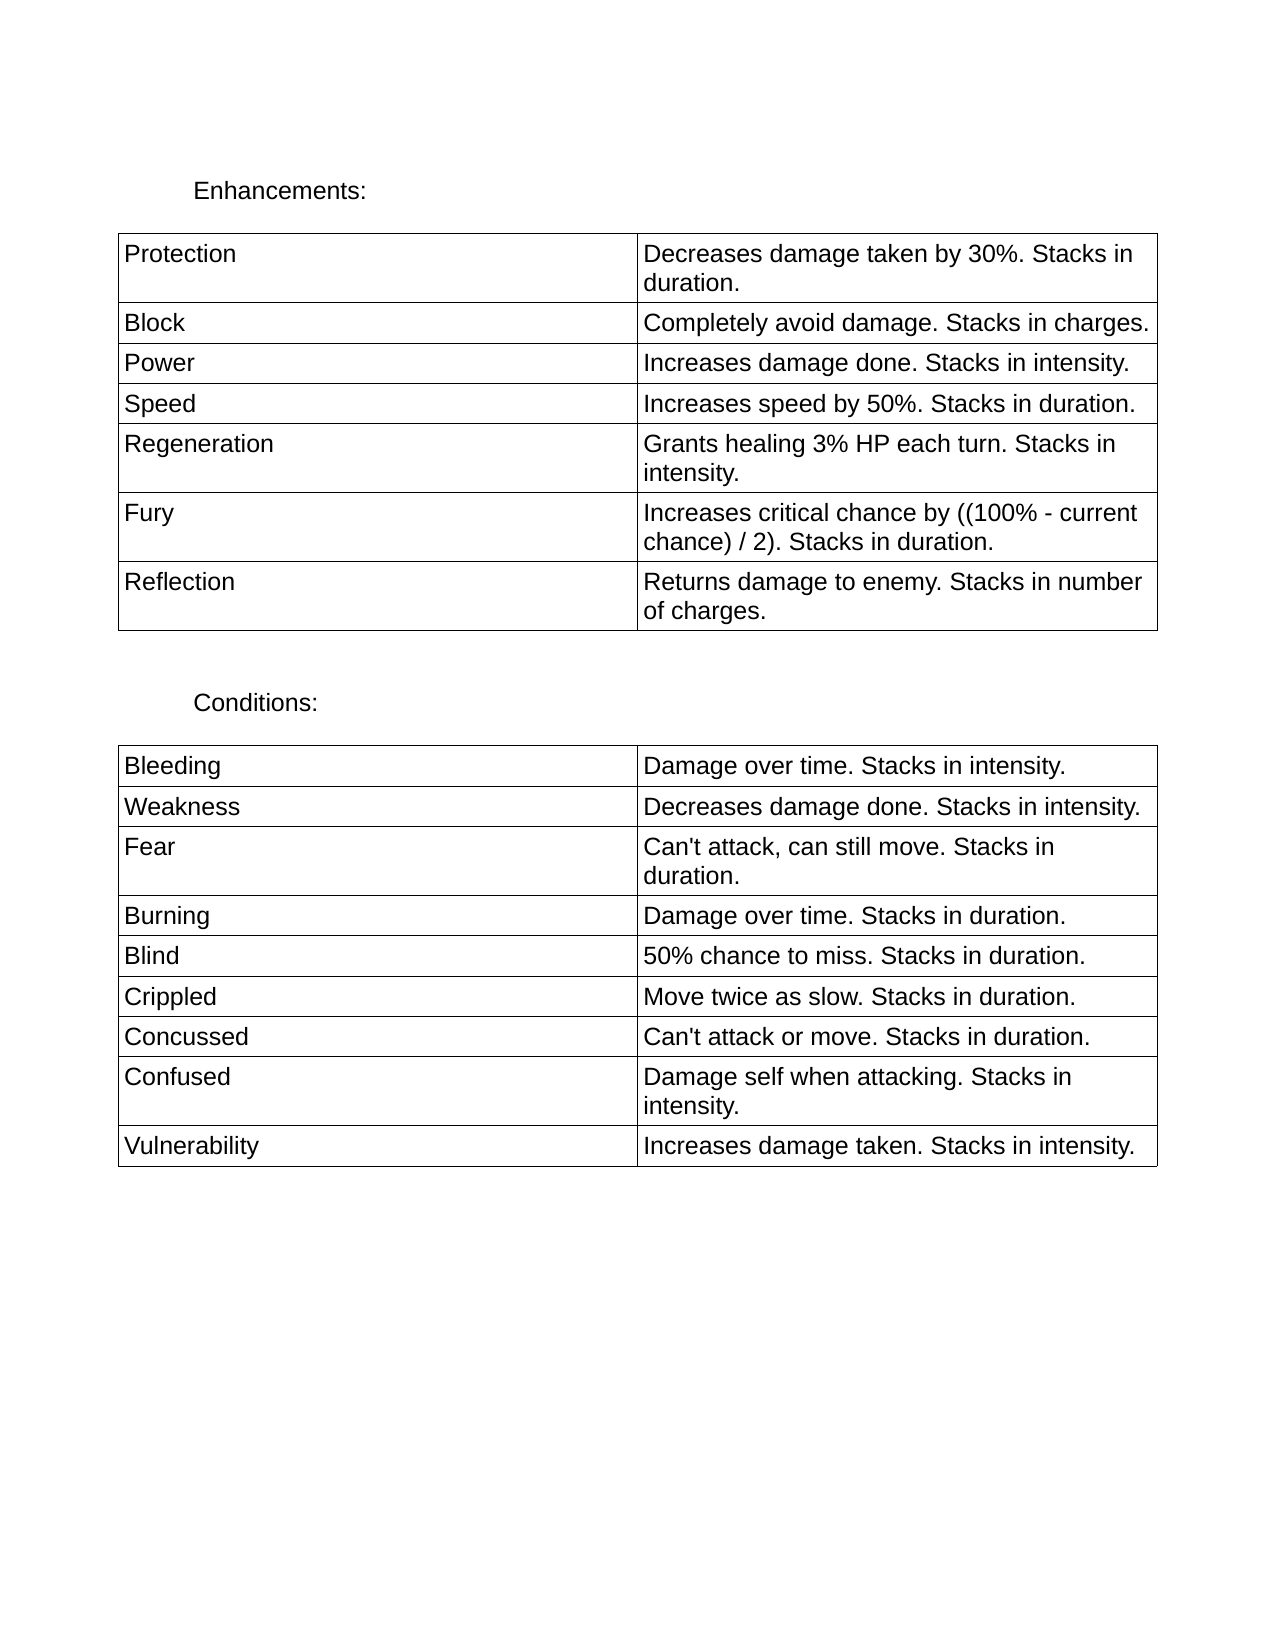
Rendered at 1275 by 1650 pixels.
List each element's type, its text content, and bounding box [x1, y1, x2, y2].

text Conditions: [118, 688, 1157, 717]
table_cell Damage self when attacking. Stacks in intensity. [638, 1057, 1157, 1125]
table_cell Can't attack, can still move. Stacks in duration. [638, 827, 1157, 895]
table_cell Power [119, 344, 637, 383]
table_cell Speed [119, 384, 637, 423]
table_cell Blind [119, 936, 637, 976]
table_cell Burning [119, 896, 637, 935]
table_cell Increases damage taken. Stacks in intensity. [638, 1126, 1157, 1166]
table_cell Reflection [119, 562, 637, 630]
table_cell Increases critical chance by ((100% - current chance) / 2). Stacks in duration. [638, 493, 1157, 561]
table_cell 50% chance to miss. Stacks in duration. [638, 936, 1157, 976]
table_cell Regeneration [119, 424, 637, 492]
table_cell Vulnerability [119, 1126, 637, 1166]
table_cell Fear [119, 827, 637, 895]
table_cell Can't attack or move. Stacks in duration. [638, 1017, 1157, 1056]
table_cell Damage over time. Stacks in duration. [638, 896, 1157, 935]
table_cell Weakness [119, 787, 637, 826]
table_cell Completely avoid damage. Stacks in charges. [638, 303, 1157, 342]
table_cell Fury [119, 493, 637, 561]
table_cell Increases speed by 50%. Stacks in duration. [638, 384, 1157, 423]
table_cell Move twice as slow. Stacks in duration. [638, 977, 1157, 1016]
table_cell Decreases damage done. Stacks in intensity. [638, 787, 1157, 826]
table_cell Returns damage to enemy. Stacks in number of charges. [638, 562, 1157, 630]
table_cell Crippled [119, 977, 637, 1016]
table_cell Increases damage done. Stacks in intensity. [638, 344, 1157, 383]
table_cell Concussed [119, 1017, 637, 1056]
table_header Bleeding [119, 746, 637, 786]
text Enhancements: [118, 176, 1157, 204]
table_header Protection [119, 234, 637, 302]
table_cell Confused [119, 1057, 637, 1125]
table_cell Grants healing 3% HP each turn. Stacks in intensity. [638, 424, 1157, 492]
table_header Decreases damage taken by 30%. Stacks in duration. [638, 234, 1157, 302]
table_cell Block [119, 303, 637, 342]
table_header Damage over time. Stacks in intensity. [638, 746, 1157, 786]
